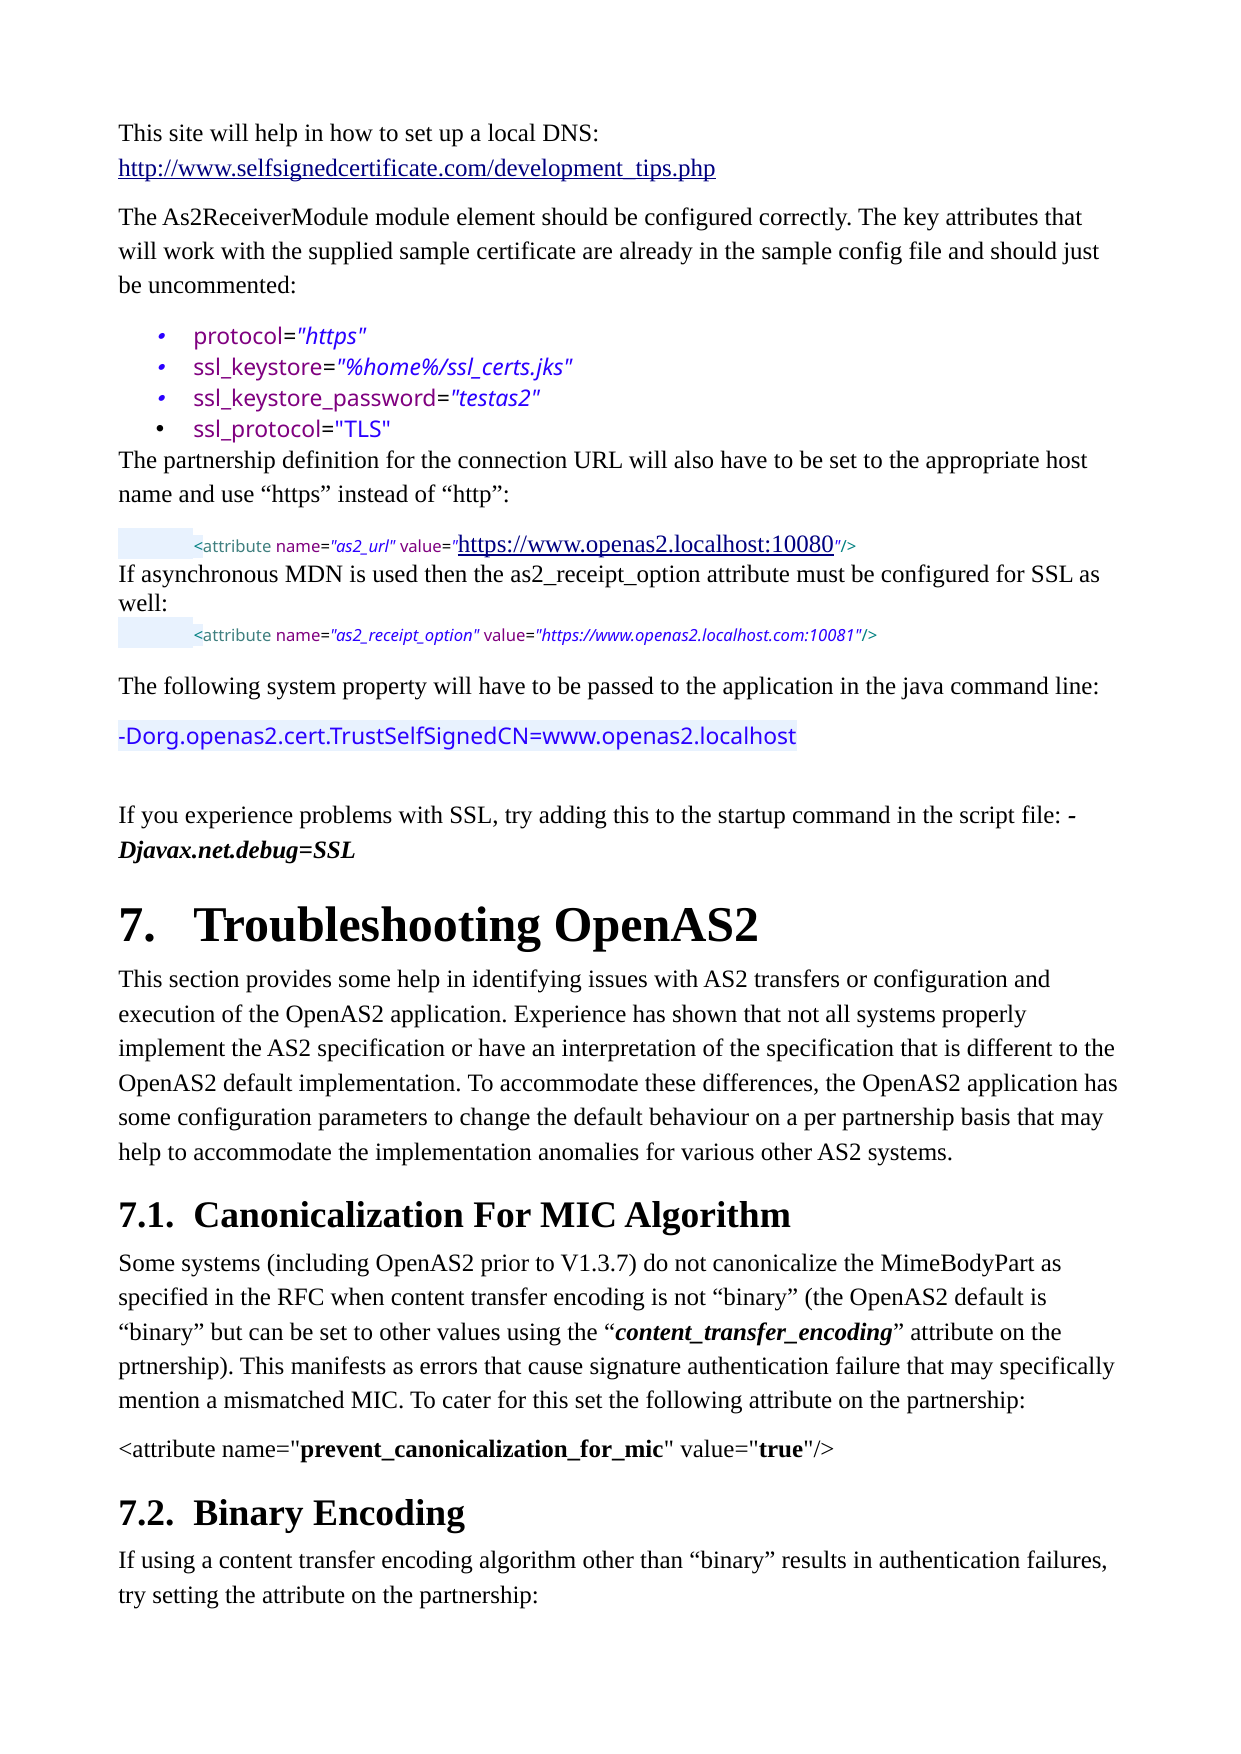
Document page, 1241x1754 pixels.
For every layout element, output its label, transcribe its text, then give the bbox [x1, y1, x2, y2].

list ssl_keystore_password="testas2" [156, 382, 1122, 413]
text <attribute name="as2_receipt_option" value="https://www.openas2.localhost.com:10081"/> [118, 617, 1122, 648]
subtitle Binary Encoding [118, 1490, 1122, 1533]
text <attribute name="as2_url" value="https://www.openas2.localhost:10080"/> [118, 528, 1122, 559]
list protocol="https" [156, 320, 1122, 351]
text The partnership definition for the connection URL will also have to be set to the appropriate host name and use “https” instead of “http”: [118, 445, 1122, 508]
list ssl_keystore="%home%/ssl_certs.jks" [156, 351, 1122, 382]
text <attribute name="prevent_canonicalization_for_mic" value="true"/> [118, 1434, 1122, 1463]
subtitle Troubleshooting OpenAS2 [118, 894, 1122, 952]
text If you experience problems with SSL, try adding this to the startup command in the script file: -Djavax.net.debug=SSL [118, 800, 1122, 863]
text The following system property will have to be passed to the application in the java command line: [118, 671, 1122, 700]
text The As2ReceiverModule module element should be configured correctly. The key attributes that will work with the supplied sample certificate are already in the sample config file and should just be uncommented: [118, 202, 1122, 299]
text -Dorg.openas2.cert.TrustSelfSignedCN=www.openas2.localhost [118, 720, 1122, 751]
text If using a content transfer encoding algorithm other than “binary” results in authentication failures, try setting the attribute on the partnership: [118, 1546, 1122, 1609]
subtitle Canonicalization For MIC Algorithm [118, 1192, 1122, 1235]
text This section provides some help in identifying issues with AS2 transfers or configuration and execution of the OpenAS2 application. Experience has shown that not all systems properly implement the AS2 specification or have an interpretation of the specification that is different to the OpenAS2 default implementation. To accommodate these differences, the OpenAS2 application has some configuration parameters to change the default behaviour on a per partnership basis that may help to accommodate the implementation anomalies for various other AS2 systems. [118, 964, 1122, 1165]
text Some systems (including OpenAS2 prior to V1.3.7) do not canonicalize the MimeBodyPart as specified in the RFC when content transfer encoding is not “binary” (the OpenAS2 default is “binary” but can be set to other values using the “content_transfer_encoding” attribute on the prtnership). This manifests as errors that cause signature authentication failure that may specifically mention a mismatched MIC. To cater for this set the following attribute on the partnership: [118, 1248, 1122, 1414]
text This site will help in how to set up a local DNS: http://www.selfsignedcertificate.com/development_tips.php [118, 118, 1122, 181]
list ssl_protocol="TLS" [156, 413, 1122, 445]
text If asynchronous MDN is used then the as2_receipt_option attribute must be configured for SSL as well: [118, 559, 1122, 617]
